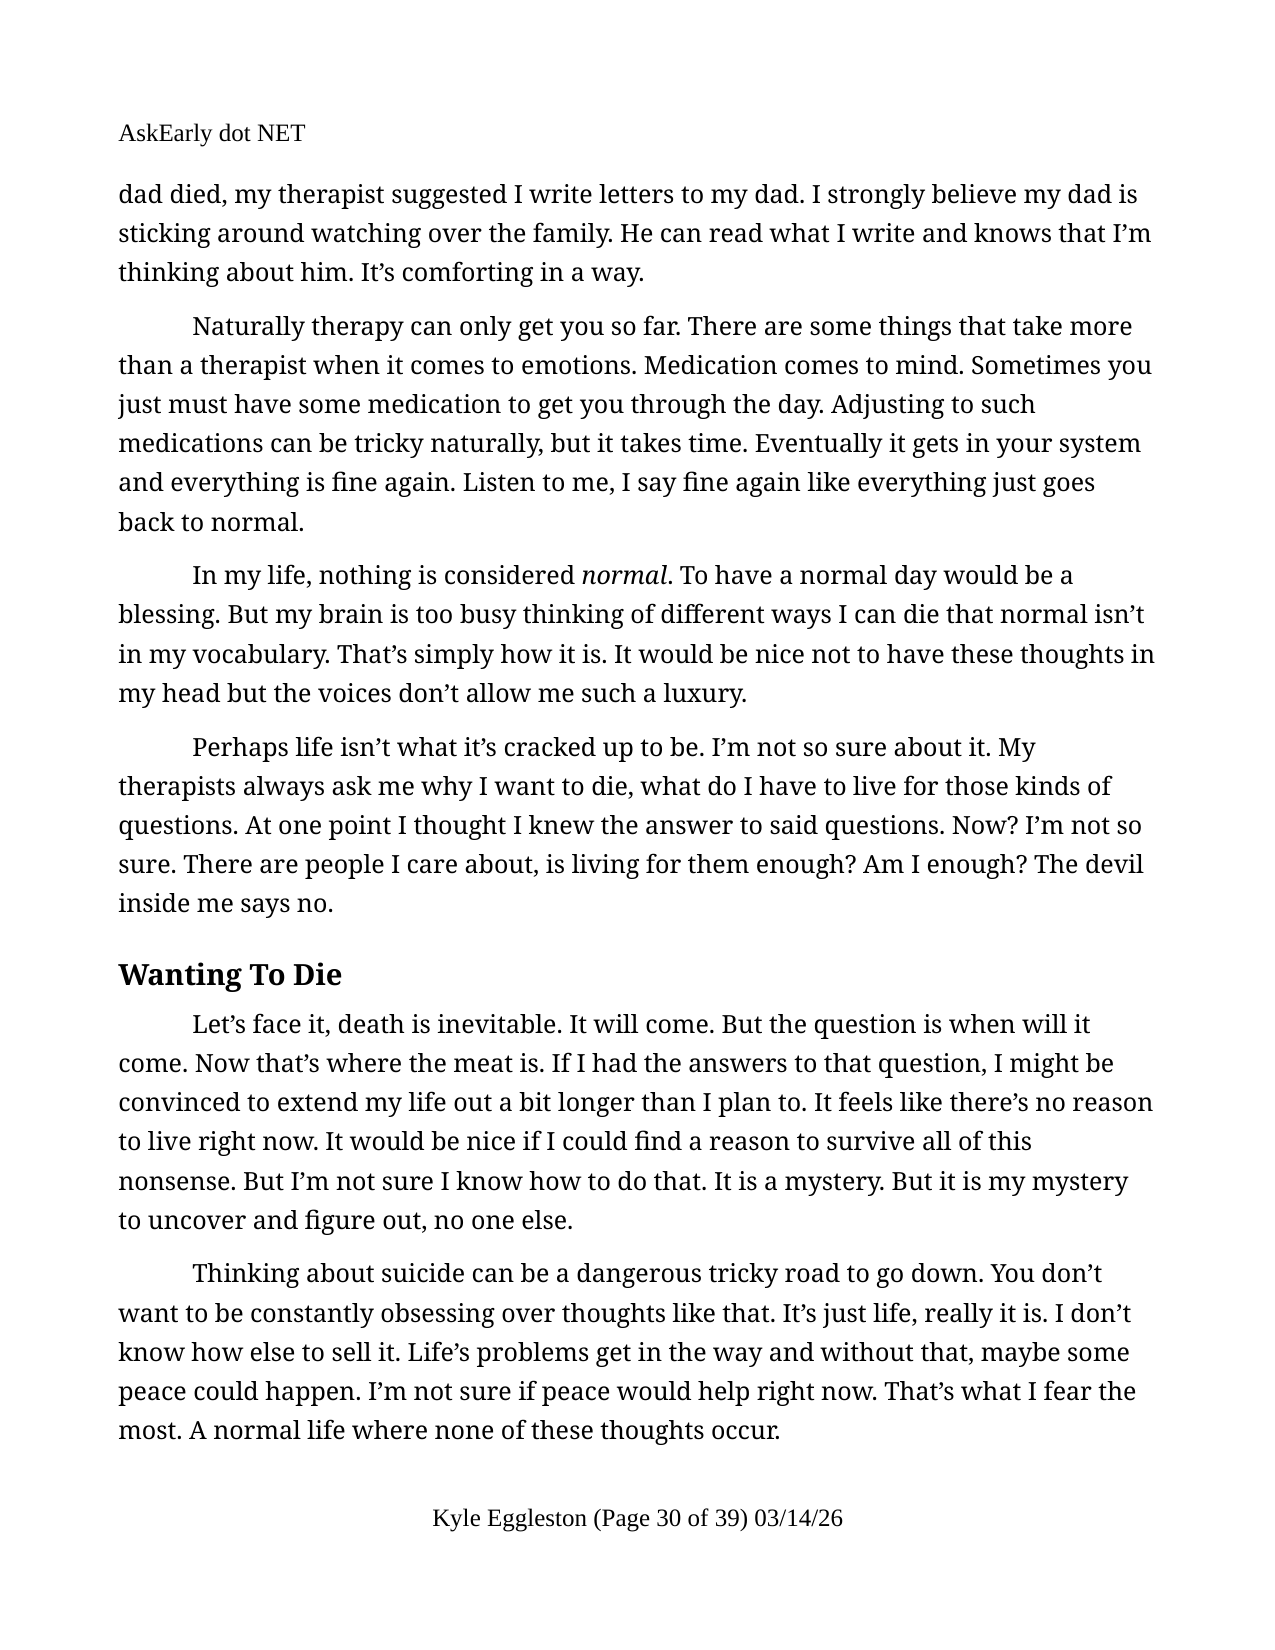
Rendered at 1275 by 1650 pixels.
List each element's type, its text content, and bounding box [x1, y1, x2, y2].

text In my life, nothing is considered normal. To have a normal day would be a blessing. But my brain is too busy thinking of different ways I can die that normal isn’t in my vocabulary. That’s simply how it is. It would be nice not to have these thoughts in my head but the voices don’t allow me such a luxury. [118, 558, 1157, 709]
text Thinking about suicide can be a dangerous tricky road to go down. You don’t want to be constantly obsessing over thoughts like that. It’s just life, really it is. I don’t know how else to sell it. Life’s problems get in the way and without that, maybe some peace could happen. I’m not sure if peace would help right now. That’s what I fear the most. A normal life where none of these thoughts occur. [118, 1256, 1157, 1447]
text Perhaps life isn’t what it’s cracked up to be. I’m not so sure about it. My therapists always ask me why I want to die, what do I have to live for those kinds of questions. At one point I thought I knew the answer to said questions. Now? I’m not so sure. There are people I care about, is living for them enough? Am I enough? The devil inside me says no. [118, 729, 1157, 920]
text dad died, my therapist suggested I write letters to my dad. I strongly believe my dad is sticking around watching over the family. He can read what I write and knows that I’m thinking about him. It’s comforting in a way. [118, 176, 1157, 289]
text Let’s face it, death is inevitable. It will come. But the question is when will it come. Now that’s where the meat is. If I had the answers to that question, I might be convinced to extend my life out a bit longer than I plan to. It feels like there’s no reason to live right now. It would be nice if I could find a reason to survive all of this nonsense. But I’m not sure I know how to do that. It is a mystery. But it is my mystery to uncover and figure out, no one else. [118, 1006, 1157, 1236]
subtitle Wanting To Die [118, 954, 1157, 994]
text Naturally therapy can only get you so far. There are some things that take more than a therapist when it comes to emotions. Medication comes to mind. Sometimes you just must have some medication to get you through the day. Adjusting to such medications can be tricky naturally, but it takes time. Eventually it gets in your system and everything is fine again. Listen to me, I say fine again like everything just goes back to normal. [118, 308, 1157, 538]
